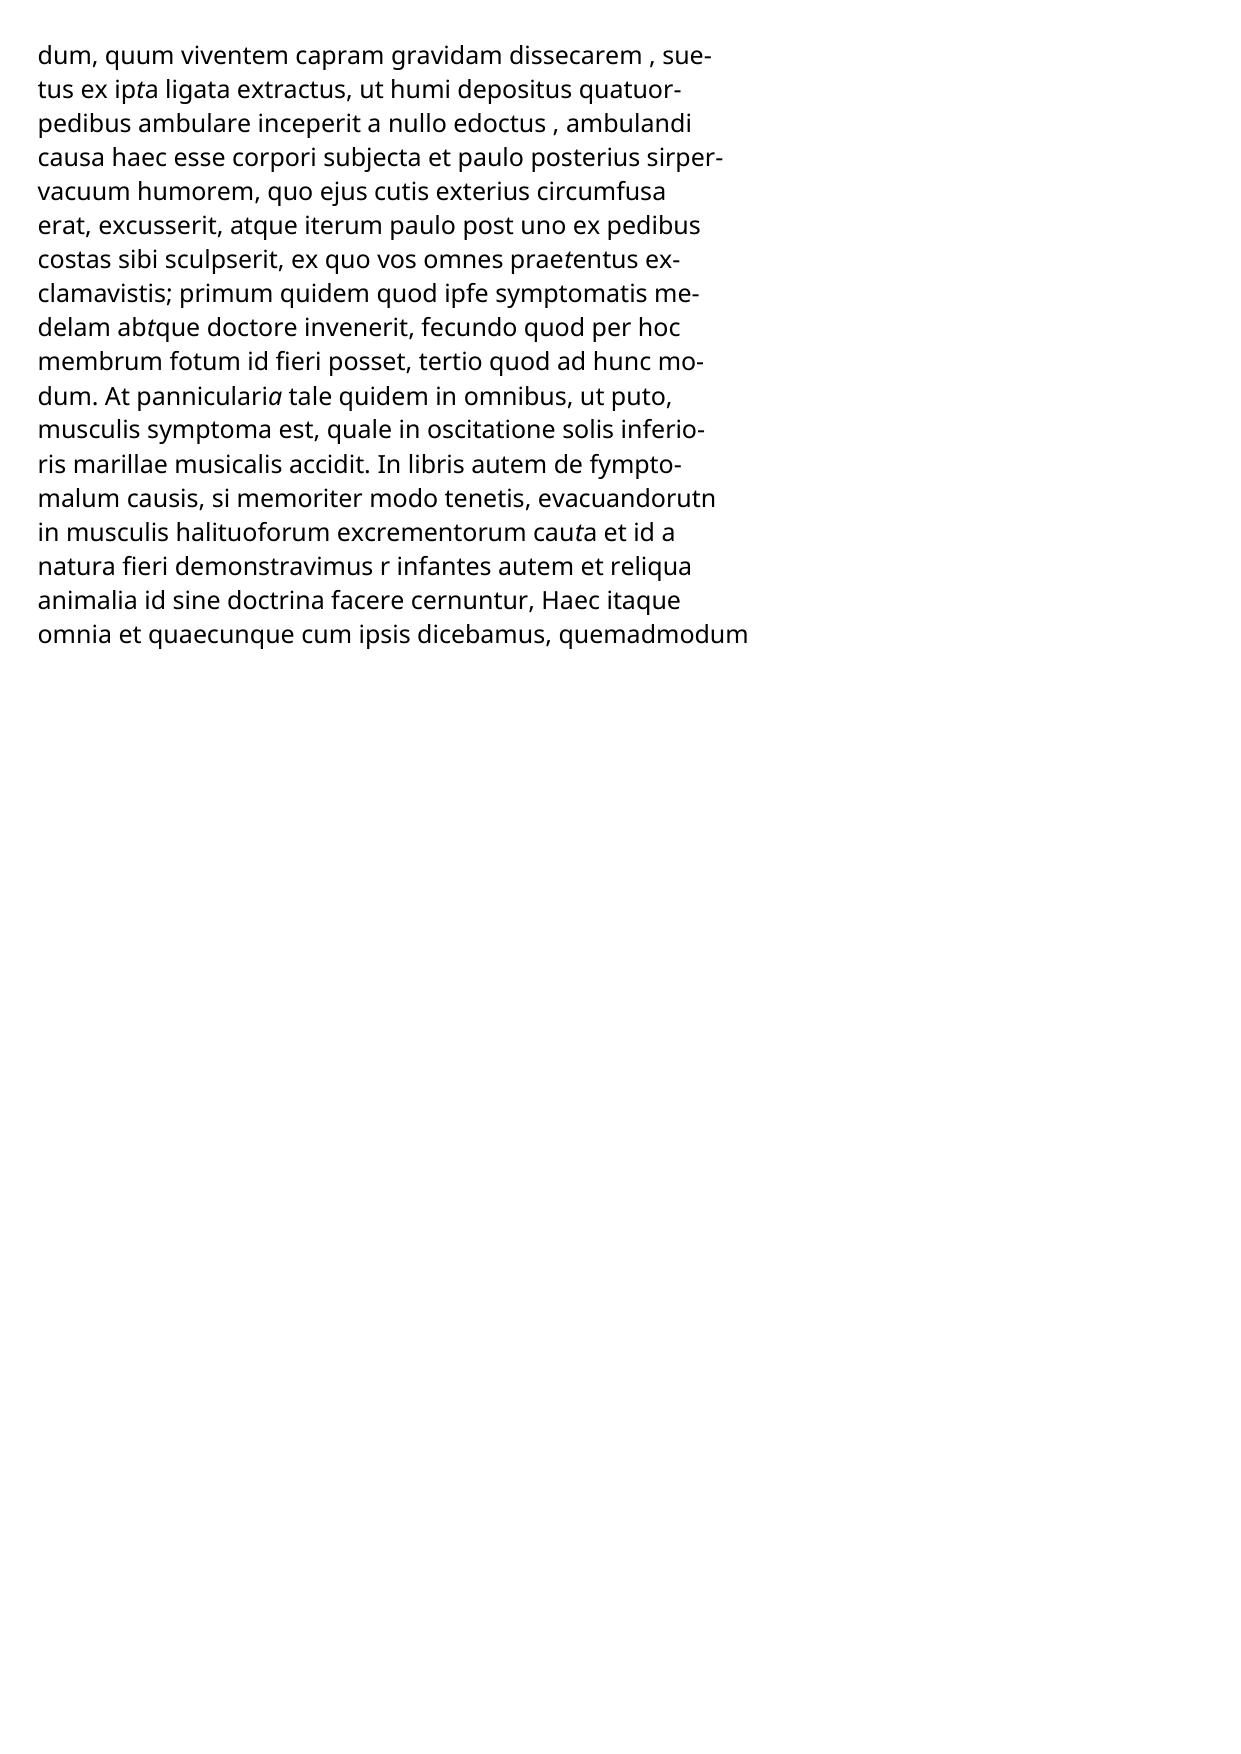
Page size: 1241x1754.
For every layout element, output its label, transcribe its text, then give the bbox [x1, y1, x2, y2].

text dum, quum viventem capram gravidam dissecarem , sue- tus ex ipta ligata extractus, ut humi depositus quatuor- pedibus ambulare inceperit a nullo edoctus , ambulandi causa haec esse corpori subjecta et paulo posterius sirper- vacuum humorem, quo ejus cutis exterius circumfusa erat, excusserit, atque iterum paulo post uno ex pedibus costas sibi sculpserit, ex quo vos omnes praetentus ex- clamavistis; primum quidem quod ipfe symptomatis me- delam abtque doctore invenerit, fecundo quod per hoc membrum fotum id fieri posset, tertio quod ad hunc mo- dum. At pannicularia tale quidem in omnibus, ut puto, musculis symptoma est, quale in oscitatione solis inferio- ris marillae musicalis accidit. In libris autem de fympto- malum causis, si memoriter modo tenetis, evacuandorutn in musculis halituoforum excrementorum cauta et id a natura fieri demonstravimus r infantes autem et reliqua animalia id sine doctrina facere cernuntur, Haec itaque omnia et quaecunque cum ipsis dicebamus, quemadmodum [37, 37, 1203, 651]
